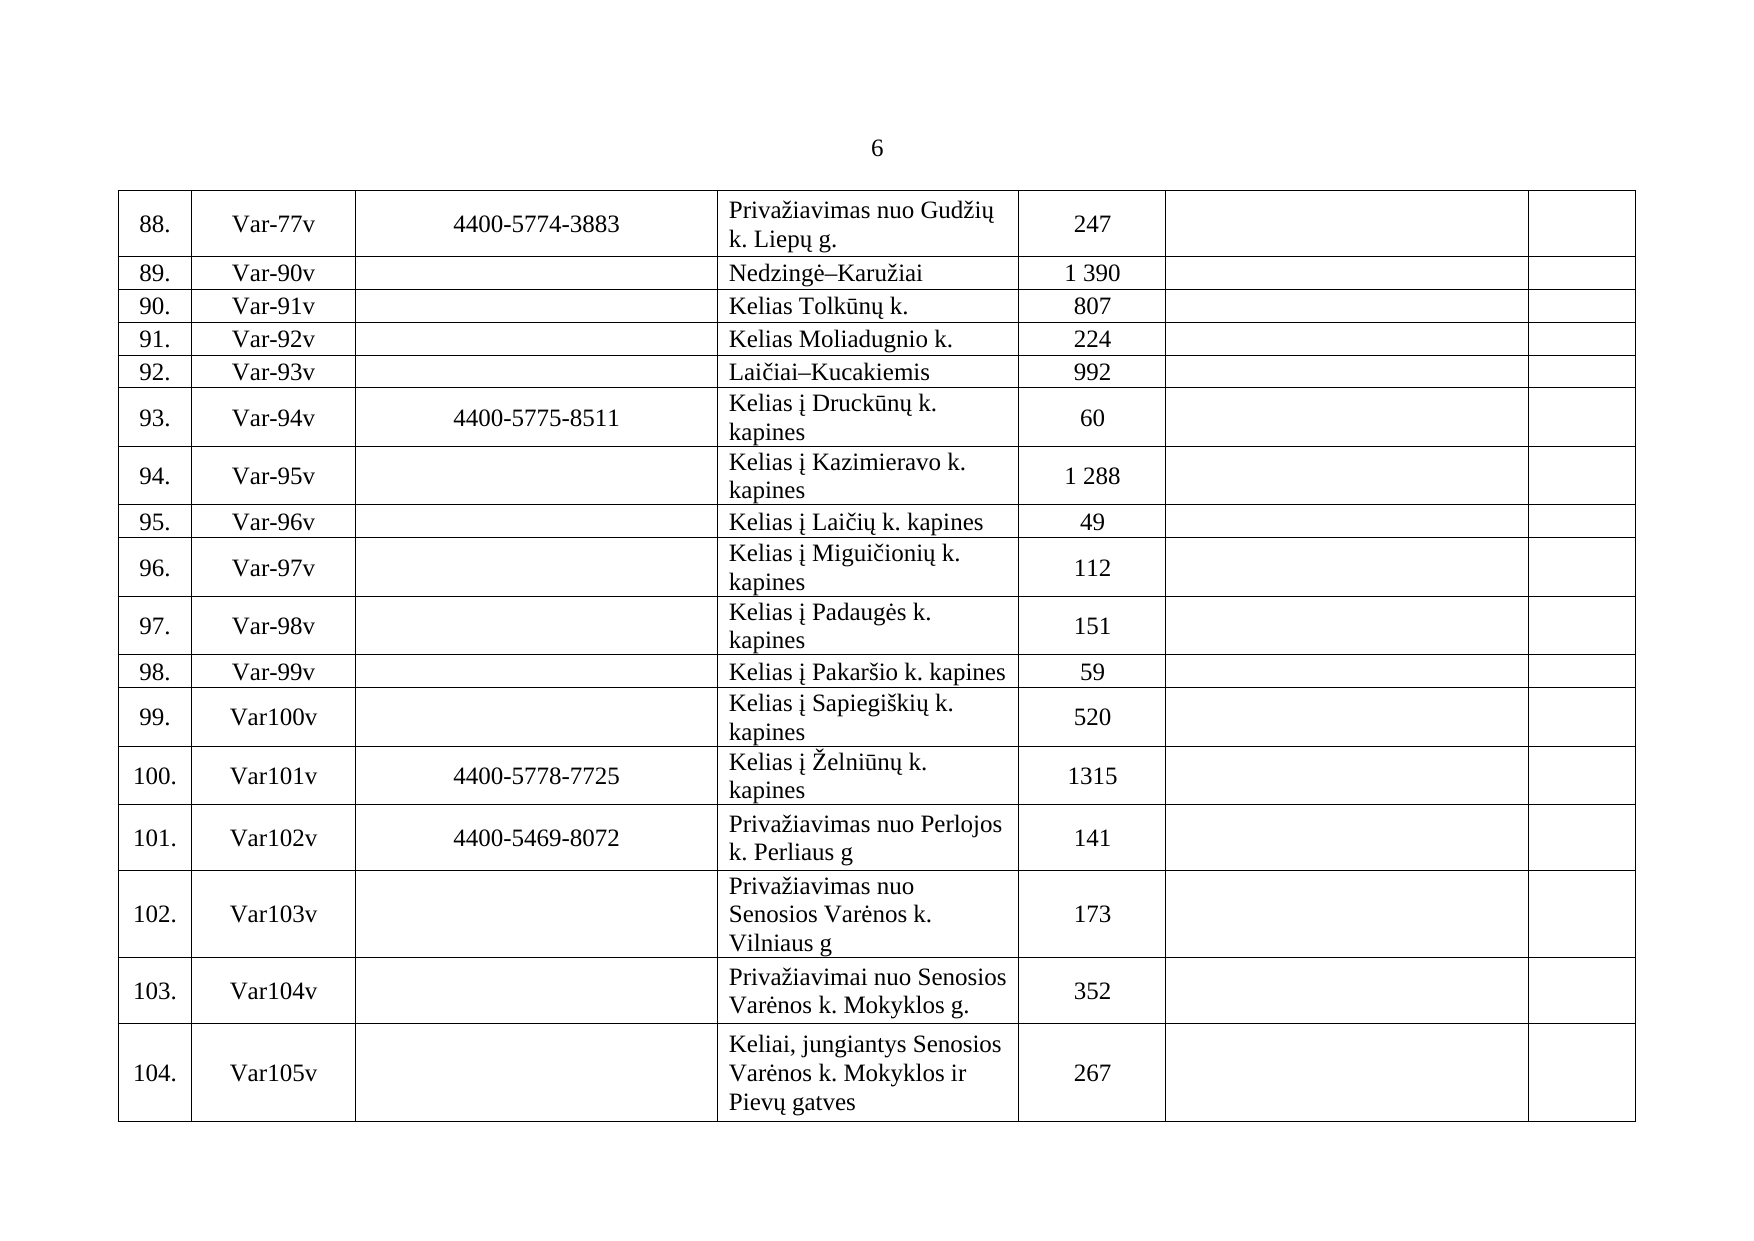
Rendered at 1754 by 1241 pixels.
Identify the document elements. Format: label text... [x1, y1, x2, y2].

table_cell 224 [1019, 323, 1165, 354]
table_cell Var100v [192, 688, 355, 746]
table_cell [356, 597, 717, 654]
table_cell 98. [119, 655, 191, 687]
table_cell Var-91v [192, 290, 355, 322]
table_cell [1529, 655, 1635, 687]
table_cell Var102v [192, 805, 355, 870]
table_cell 4400-5774-3883 [356, 191, 717, 256]
table_cell 49 [1019, 505, 1165, 537]
table_cell [356, 505, 717, 537]
table_cell Var-96v [192, 505, 355, 537]
table_cell [1529, 323, 1635, 354]
table_cell Kelias Moliadugnio k. [718, 323, 1018, 354]
table_cell [1529, 597, 1635, 654]
table_cell 60 [1019, 388, 1165, 446]
table_cell [1529, 388, 1635, 446]
table_cell [1166, 1024, 1528, 1121]
table_cell [1529, 871, 1635, 957]
table_cell [356, 958, 717, 1023]
table_cell Var-90v [192, 257, 355, 289]
table_cell [1166, 655, 1528, 687]
table_cell Privažiavimas nuo Gudžių k. Liepų g. [718, 191, 1018, 256]
table_cell [356, 257, 717, 289]
table_cell [1529, 958, 1635, 1023]
table_cell 352 [1019, 958, 1165, 1023]
table_cell 520 [1019, 688, 1165, 746]
table_cell Kelias į Miguičionių k. kapines [718, 538, 1018, 596]
table_cell Kelias į Sapiegiškių k. kapines [718, 688, 1018, 746]
table_cell 267 [1019, 1024, 1165, 1121]
table_cell 112 [1019, 538, 1165, 596]
table_cell 103. [119, 958, 191, 1023]
table_cell [1529, 447, 1635, 504]
table_cell Kelias į Druckūnų k. kapines [718, 388, 1018, 446]
table_cell 1 390 [1019, 257, 1165, 289]
table_cell [356, 447, 717, 504]
table_cell Privažiavimas nuo Senosios Varėnos k. Vilniaus g [718, 871, 1018, 957]
table_cell Privažiavimai nuo Senosios Varėnos k. Mokyklos g. [718, 958, 1018, 1023]
table_cell 4400-5469-8072 [356, 805, 717, 870]
table_cell [1166, 538, 1528, 596]
table_cell 1315 [1019, 747, 1165, 804]
table_cell 1 288 [1019, 447, 1165, 504]
table_cell [1529, 1024, 1635, 1121]
table_cell Var-77v [192, 191, 355, 256]
table_cell Kelias į Želniūnų k. kapines [718, 747, 1018, 804]
table_cell [1529, 805, 1635, 870]
table_cell [356, 290, 717, 322]
table_cell 102. [119, 871, 191, 957]
table_cell [1529, 290, 1635, 322]
table_cell 992 [1019, 356, 1165, 387]
table_cell Var101v [192, 747, 355, 804]
table_cell [1166, 388, 1528, 446]
table_cell Kelias į Kazimieravo k. kapines [718, 447, 1018, 504]
table_cell [356, 323, 717, 354]
table_cell 4400-5775-8511 [356, 388, 717, 446]
table_cell 97. [119, 597, 191, 654]
table_cell Var-94v [192, 388, 355, 446]
table_cell Var-93v [192, 356, 355, 387]
table_cell [1166, 688, 1528, 746]
table_cell [1166, 958, 1528, 1023]
table_cell 96. [119, 538, 191, 596]
table_cell 93. [119, 388, 191, 446]
table_cell [1529, 191, 1635, 256]
table_cell 88. [119, 191, 191, 256]
table_cell [1529, 747, 1635, 804]
table_cell [1529, 688, 1635, 746]
table_cell 807 [1019, 290, 1165, 322]
table_cell [1166, 805, 1528, 870]
table_cell [356, 655, 717, 687]
table_cell Laičiai–Kucakiemis [718, 356, 1018, 387]
table_cell Var105v [192, 1024, 355, 1121]
table_cell Keliai, jungiantys Senosios Varėnos k. Mokyklos ir Pievų gatves [718, 1024, 1018, 1121]
table_cell [1529, 356, 1635, 387]
table_cell [1166, 505, 1528, 537]
table_cell 90. [119, 290, 191, 322]
table_cell Privažiavimas nuo Perlojos k. Perliaus g [718, 805, 1018, 870]
table_cell Var104v [192, 958, 355, 1023]
table_cell 101. [119, 805, 191, 870]
table_cell 99. [119, 688, 191, 746]
table_cell [1166, 597, 1528, 654]
table_cell [356, 1024, 717, 1121]
table_cell 247 [1019, 191, 1165, 256]
table_cell 95. [119, 505, 191, 537]
table_cell 151 [1019, 597, 1165, 654]
table_cell Nedzingė–Karužiai [718, 257, 1018, 289]
table_cell 173 [1019, 871, 1165, 957]
table_cell [1166, 257, 1528, 289]
table_cell 100. [119, 747, 191, 804]
table_cell [356, 688, 717, 746]
table_cell Var-95v [192, 447, 355, 504]
table_cell [1166, 191, 1528, 256]
table_cell 4400-5778-7725 [356, 747, 717, 804]
table_cell [1529, 257, 1635, 289]
table_cell Kelias į Laičių k. kapines [718, 505, 1018, 537]
table_cell [356, 356, 717, 387]
table_cell Kelias į Pakaršio k. kapines [718, 655, 1018, 687]
table_cell Kelias Tolkūnų k. [718, 290, 1018, 322]
table_cell Var-99v [192, 655, 355, 687]
table_cell Var-92v [192, 323, 355, 354]
table_cell Var103v [192, 871, 355, 957]
table_cell [356, 871, 717, 957]
table_cell 91. [119, 323, 191, 354]
table_cell [356, 538, 717, 596]
table_cell 104. [119, 1024, 191, 1121]
table_cell [1166, 871, 1528, 957]
table_cell 92. [119, 356, 191, 387]
table_cell [1166, 356, 1528, 387]
table_cell [1166, 747, 1528, 804]
table_cell 94. [119, 447, 191, 504]
table_cell 141 [1019, 805, 1165, 870]
table_cell Var-97v [192, 538, 355, 596]
table_cell [1166, 290, 1528, 322]
table_cell 89. [119, 257, 191, 289]
table_cell [1529, 538, 1635, 596]
table_cell Kelias į Padaugės k. kapines [718, 597, 1018, 654]
table_cell [1166, 323, 1528, 354]
table_cell [1529, 505, 1635, 537]
table_cell [1166, 447, 1528, 504]
table_cell 59 [1019, 655, 1165, 687]
table_cell Var-98v [192, 597, 355, 654]
